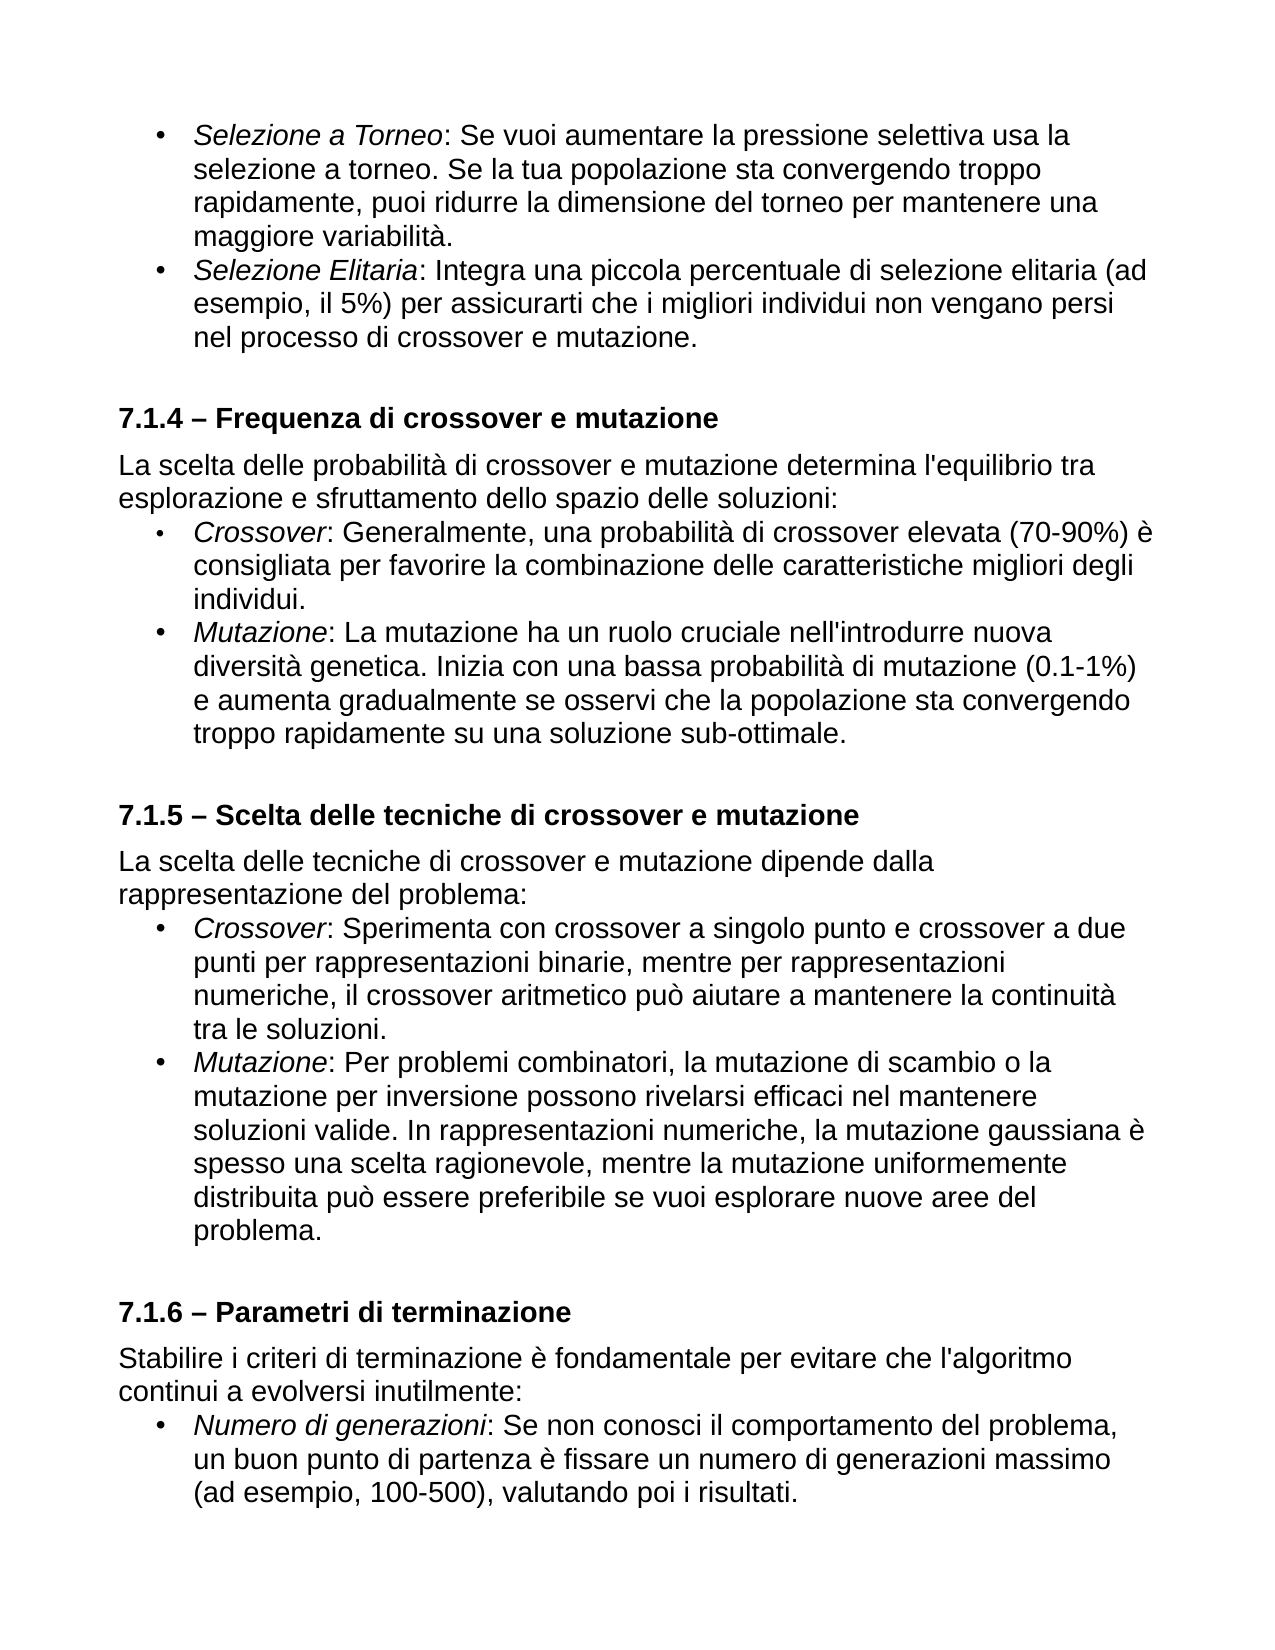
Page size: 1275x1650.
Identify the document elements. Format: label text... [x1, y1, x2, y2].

subtitle 7.1.5 – Scelta delle tecniche di crossover e mutazione [118, 798, 1157, 831]
list Selezione Elitaria: Integra una piccola percentuale di selezione elitaria (ad esempio, il 5%) per assicurarti che i migliori individui non vengano persi nel processo di crossover e mutazione. [156, 252, 1157, 353]
list Mutazione: La mutazione ha un ruolo cruciale nell'introdurre nuova diversità genetica. Inizia con una bassa probabilità di mutazione (0.1-1%) e aumenta gradualmente se osservi che la popolazione sta convergendo troppo rapidamente su una soluzione sub-ottimale. [156, 615, 1157, 749]
subtitle 7.1.4 – Frequenza di crossover e mutazione [118, 401, 1157, 435]
text La scelta delle probabilità di crossover e mutazione determina l'equilibrio tra esplorazione e sfruttamento dello spazio delle soluzioni: [118, 447, 1157, 514]
text La scelta delle tecniche di crossover e mutazione dipende dalla rappresentazione del problema: [118, 844, 1157, 911]
list Crossover: Generalmente, una probabilità di crossover elevata (70-90%) è consigliata per favorire la combinazione delle caratteristiche migliori degli individui. [156, 514, 1157, 615]
text Stabilire i criteri di terminazione è fondamentale per evitare che l'algoritmo continui a evolversi inutilmente: [118, 1341, 1157, 1408]
subtitle 7.1.6 – Parametri di terminazione [118, 1295, 1157, 1328]
list Mutazione: Per problemi combinatori, la mutazione di scambio o la mutazione per inversione possono rivelarsi efficaci nel mantenere soluzioni valide. In rappresentazioni numeriche, la mutazione gaussiana è spesso una scelta ragionevole, mentre la mutazione uniformemente distribuita può essere preferibile se vuoi esplorare nuove aree del problema. [156, 1045, 1157, 1247]
list Crossover: Sperimenta con crossover a singolo punto e crossover a due punti per rappresentazioni binarie, mentre per rappresentazioni numeriche, il crossover aritmetico può aiutare a mantenere la continuità tra le soluzioni. [156, 911, 1157, 1045]
list Numero di generazioni: Se non conosci il comportamento del problema, un buon punto di partenza è fissare un numero di generazioni massimo (ad esempio, 100-500), valutando poi i risultati. [156, 1408, 1157, 1509]
list Selezione a Torneo: Se vuoi aumentare la pressione selettiva usa la selezione a torneo. Se la tua popolazione sta convergendo troppo rapidamente, puoi ridurre la dimensione del torneo per mantenere una maggiore variabilità. [156, 118, 1157, 252]
